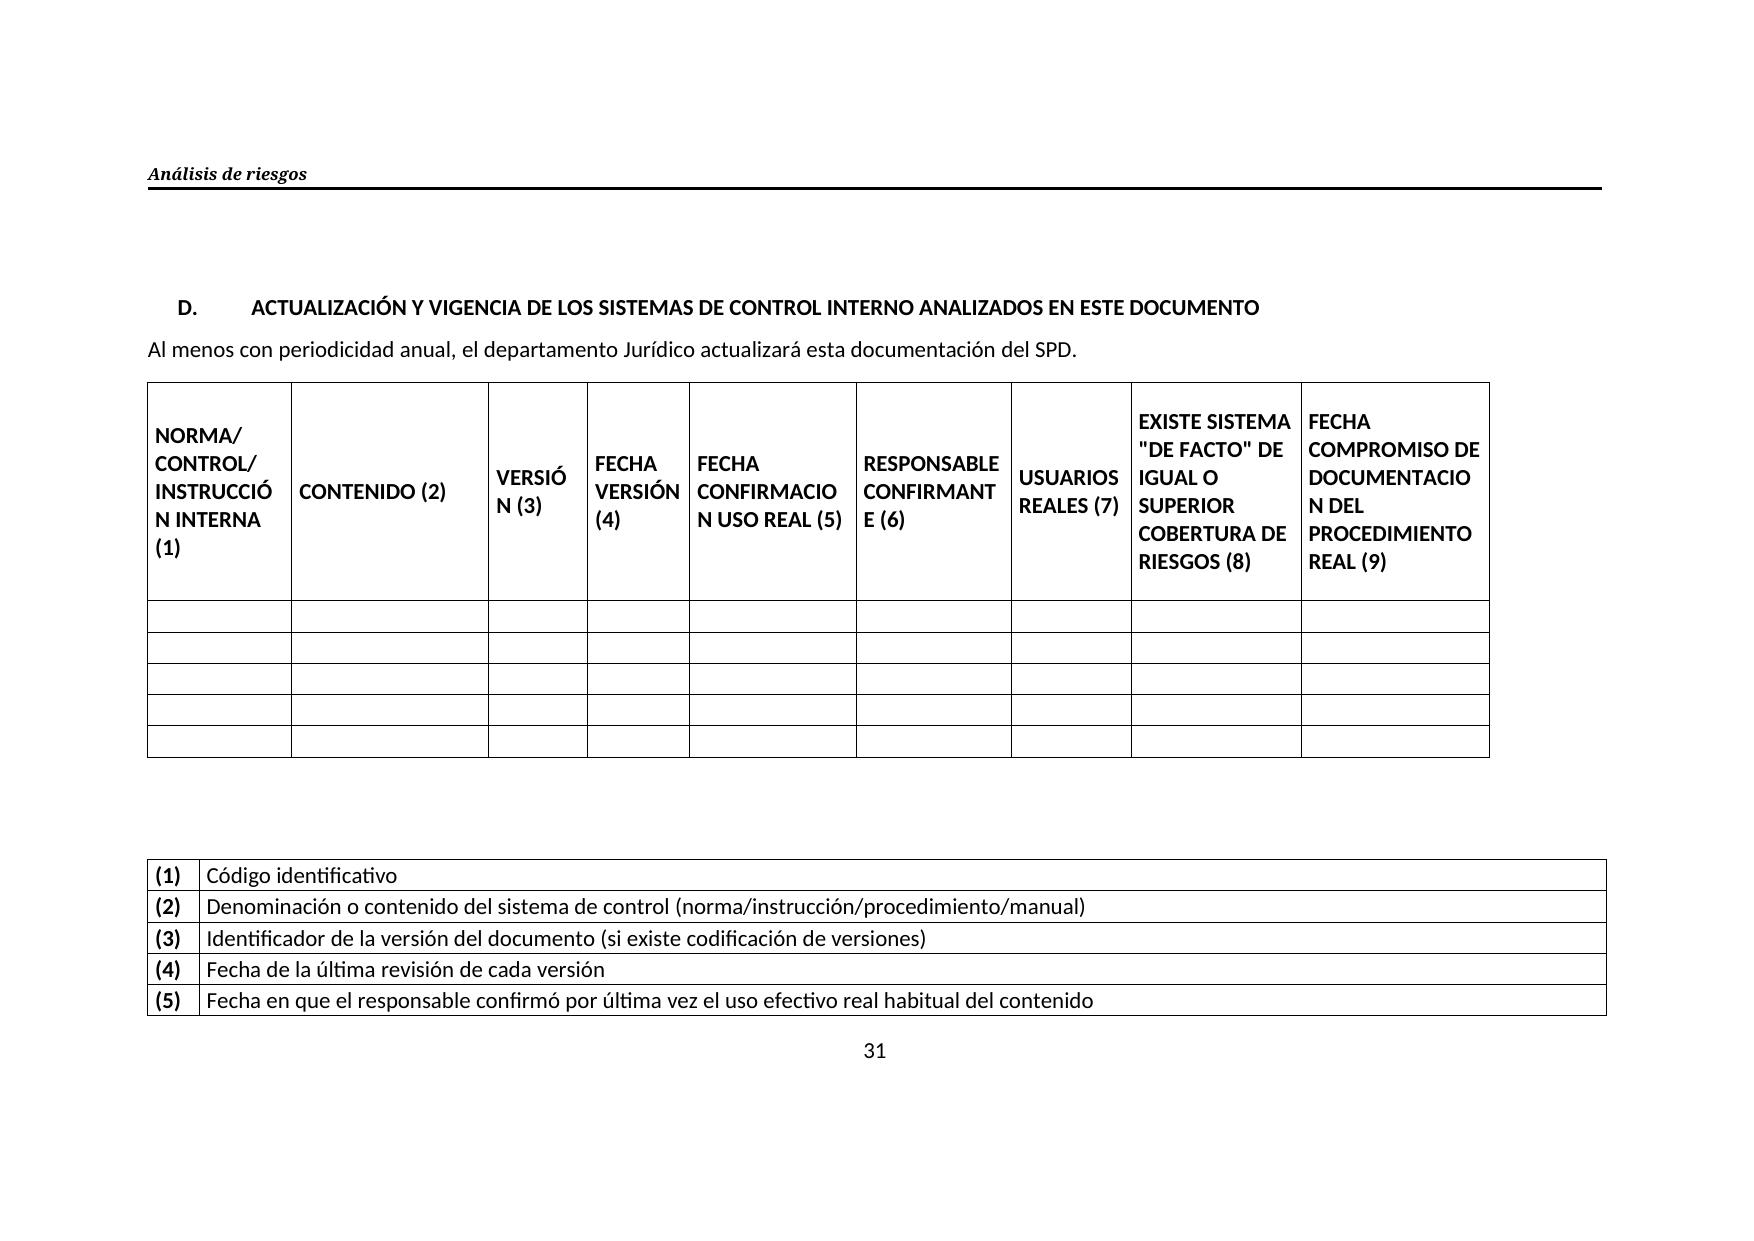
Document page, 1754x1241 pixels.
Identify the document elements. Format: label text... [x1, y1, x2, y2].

table_cell [1012, 601, 1131, 632]
table_cell Fecha de la última revisión de cada versión [200, 954, 1606, 984]
table_header (1) [148, 860, 199, 890]
text Al menos con periodicidad anual, el departamento Jurídico actualizará esta documentación del SPD. [148, 335, 1606, 363]
table_cell [690, 695, 856, 725]
table_header CONTENIDO (2) [292, 383, 488, 600]
table_cell Identificador de la versión del documento (si existe codificación de versiones) [200, 923, 1606, 953]
table_cell [1132, 601, 1301, 632]
table_header FECHA COMPROMISO DE DOCUMENTACION DEL PROCEDIMIENTO REAL (9) [1302, 383, 1489, 600]
table_cell [292, 664, 488, 694]
table_cell [292, 633, 488, 663]
table_cell [292, 601, 488, 632]
table_cell [588, 695, 689, 725]
table_cell [1302, 726, 1489, 757]
table_header EXISTE SISTEMA "DE FACTO" DE IGUAL O SUPERIOR COBERTURA DE RIESGOS (8) [1132, 383, 1301, 600]
table_cell [489, 633, 587, 663]
table_cell [857, 695, 1011, 725]
table_cell [690, 664, 856, 694]
table_cell [489, 601, 587, 632]
table_cell [857, 633, 1011, 663]
table_header FECHA CONFIRMACION USO REAL (5) [690, 383, 856, 600]
table_cell [588, 726, 689, 757]
table_cell (3) [148, 923, 199, 953]
table_cell [1012, 726, 1131, 757]
table_cell Fecha en que el responsable confirmó por última vez el uso efectivo real habitual del contenido [200, 985, 1606, 1015]
table_cell [1132, 633, 1301, 663]
table_cell [690, 633, 856, 663]
table_cell (4) [148, 954, 199, 984]
table_cell Denominación o contenido del sistema de control (norma/instrucción/procedimiento/manual) [200, 891, 1606, 922]
table_cell [489, 664, 587, 694]
table_cell [148, 633, 291, 663]
table_cell (2) [148, 891, 199, 922]
table_cell [148, 601, 291, 632]
table_cell [588, 601, 689, 632]
table_cell [857, 726, 1011, 757]
table_header Código identificativo [200, 860, 1606, 890]
table_cell [148, 695, 291, 725]
table_cell [588, 633, 689, 663]
table_cell [857, 664, 1011, 694]
table_header FECHA VERSIÓN (4) [588, 383, 689, 600]
table_cell [1302, 633, 1489, 663]
table_header NORMA/ CONTROL/ INSTRUCCIÓN INTERNA (1) [148, 383, 291, 600]
table_cell [690, 726, 856, 757]
table_cell [857, 601, 1011, 632]
table_cell [1132, 664, 1301, 694]
table_cell [690, 601, 856, 632]
table_header VERSIÓN (3) [489, 383, 587, 600]
table_cell (5) [148, 985, 199, 1015]
table_cell [1132, 726, 1301, 757]
table_cell [1302, 695, 1489, 725]
table_cell [1132, 695, 1301, 725]
table_cell [1012, 695, 1131, 725]
table_cell [292, 695, 488, 725]
table_cell [148, 664, 291, 694]
subtitle ACTUALIZACIÓN Y VIGENCIA DE LOS SISTEMAS DE CONTROL INTERNO ANALIZADOS EN ESTE DOCUMENTO [177, 293, 1606, 321]
table_cell [1012, 664, 1131, 694]
table_cell [489, 695, 587, 725]
table_cell [1302, 601, 1489, 632]
table_cell [1012, 633, 1131, 663]
table_header USUARIOS REALES (7) [1012, 383, 1131, 600]
table_cell [148, 726, 291, 757]
table_cell [1302, 664, 1489, 694]
table_cell [588, 664, 689, 694]
table_header RESPONSABLE CONFIRMANTE (6) [857, 383, 1011, 600]
table_cell [292, 726, 488, 757]
table_cell [489, 726, 587, 757]
